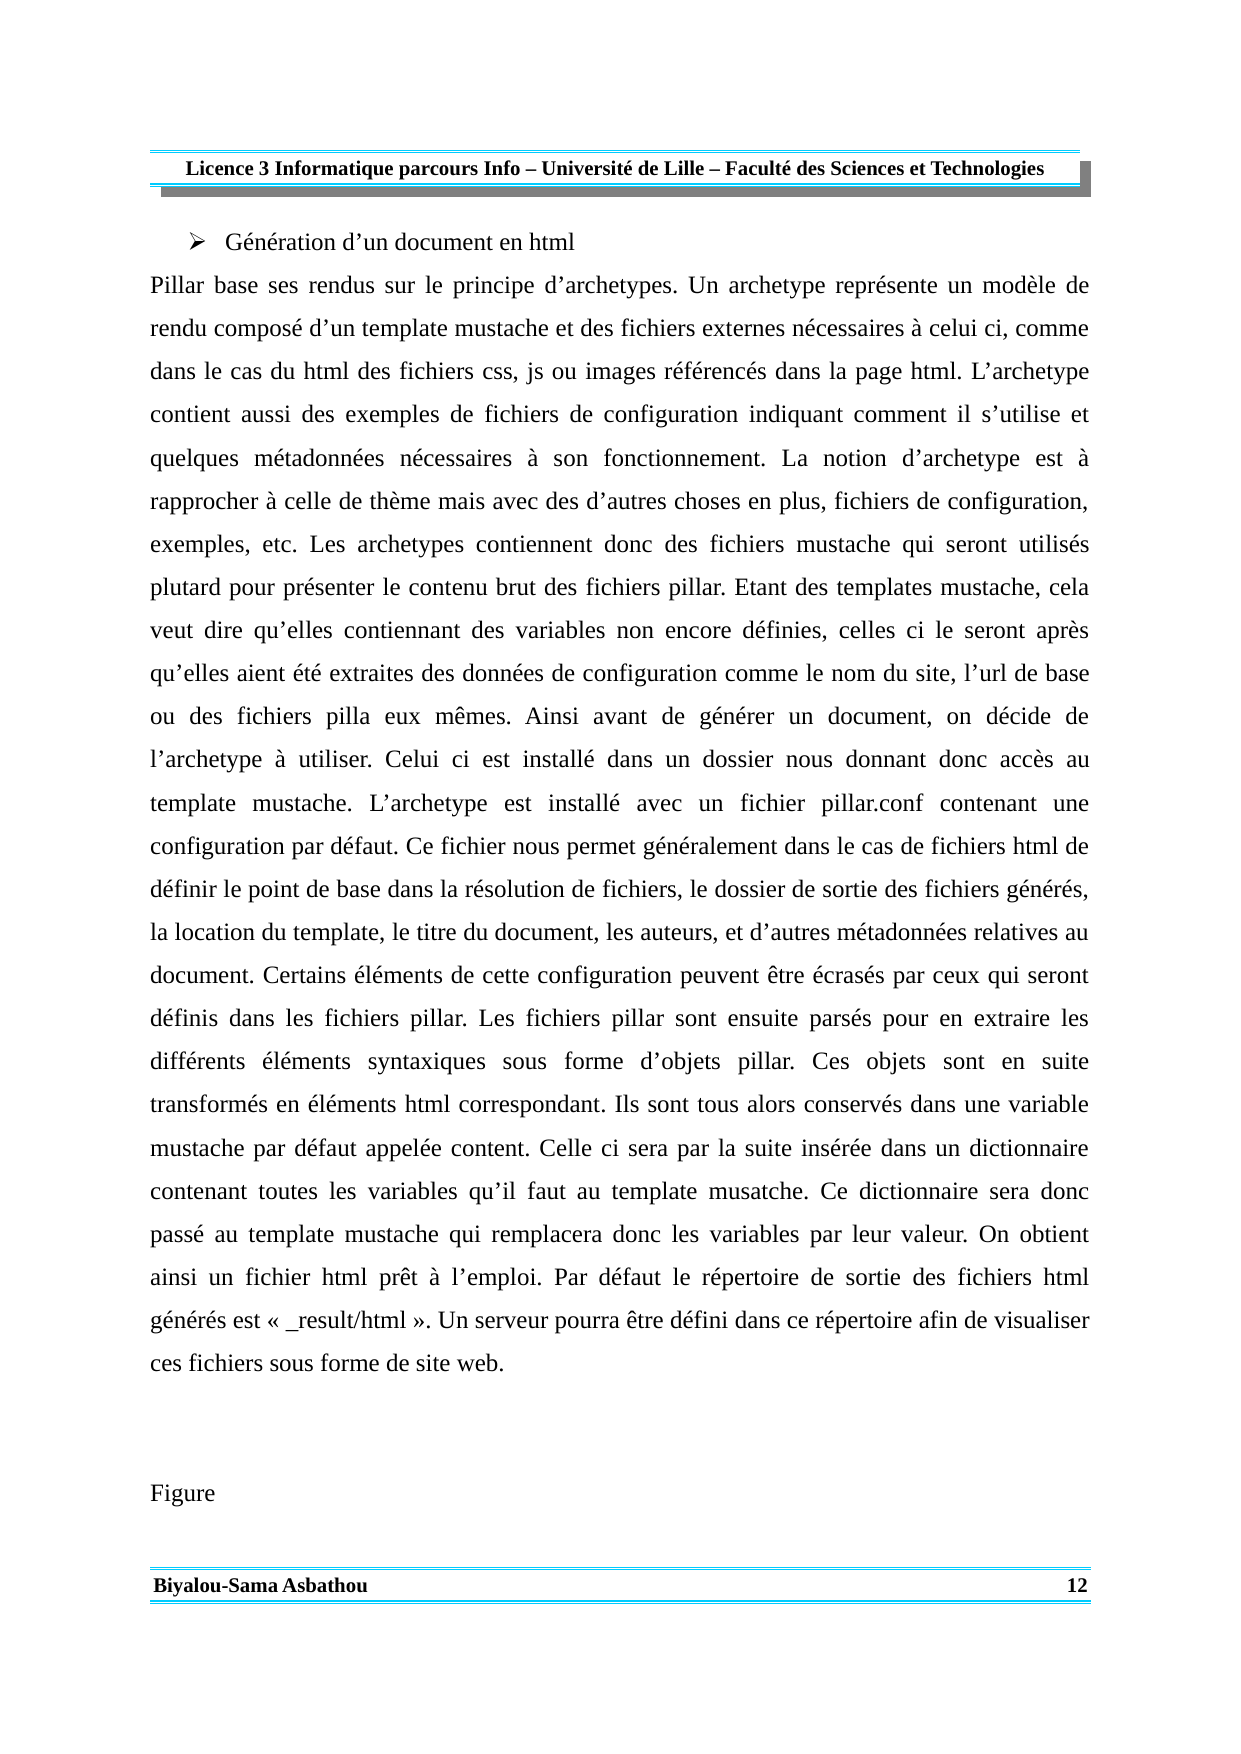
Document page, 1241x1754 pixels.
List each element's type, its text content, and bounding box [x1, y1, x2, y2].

text Figure [150, 1478, 1091, 1506]
text Pillar base ses rendus sur le principe d’archetypes. Un archetype représente un modèle de rendu composé d’un template mustache et des fichiers externes nécessaires à celui ci, comme dans le cas du html des fichiers css, js ou images référencés dans la page html. L’archetype contient aussi des exemples de fichiers de configuration indiquant comment il s’utilise et quelques métadonnées nécessaires à son fonctionnement. La notion d’archetype est à rapprocher à celle de thème mais avec des d’autres choses en plus, fichiers de configuration, exemples, etc. Les archetypes contiennent donc des fichiers mustache qui seront utilisés plutard pour présenter le contenu brut des fichiers pillar. Etant des templates mustache, cela veut dire qu’elles contiennant des variables non encore définies, celles ci le seront après qu’elles aient été extraites des données de configuration comme le nom du site, l’url de base ou des fichiers pilla eux mêmes. Ainsi avant de générer un document, on décide de l’archetype à utiliser. Celui ci est installé dans un dossier nous donnant donc accès au template mustache. L’archetype est installé avec un fichier pillar.conf contenant une configuration par défaut. Ce fichier nous permet généralement dans le cas de fichiers html de définir le point de base dans la résolution de fichiers, le dossier de sortie des fichiers générés, la location du template, le titre du document, les auteurs, et d’autres métadonnées relatives au document. Certains éléments de cette configuration peuvent être écrasés par ceux qui seront définis dans les fichiers pillar. Les fichiers pillar sont ensuite parsés pour en extraire les différents éléments syntaxiques sous forme d’objets pillar. Ces objets sont en suite transformés en éléments html correspondant. Ils sont tous alors conservés dans une variable mustache par défaut appelée content. Celle ci sera par la suite insérée dans un dictionnaire contenant toutes les variables qu’il faut au template musatche. Ce dictionnaire sera donc passé au template mustache qui remplacera donc les variables par leur valeur. On obtient ainsi un fichier html prêt à l’emploi. Par défaut le répertoire de sortie des fichiers html générés est « _result/html ». Un serveur pourra être défini dans ce répertoire afin de visualiser ces fichiers sous forme de site web. [150, 270, 1091, 1377]
list Génération d’un document en html [187, 227, 1091, 256]
